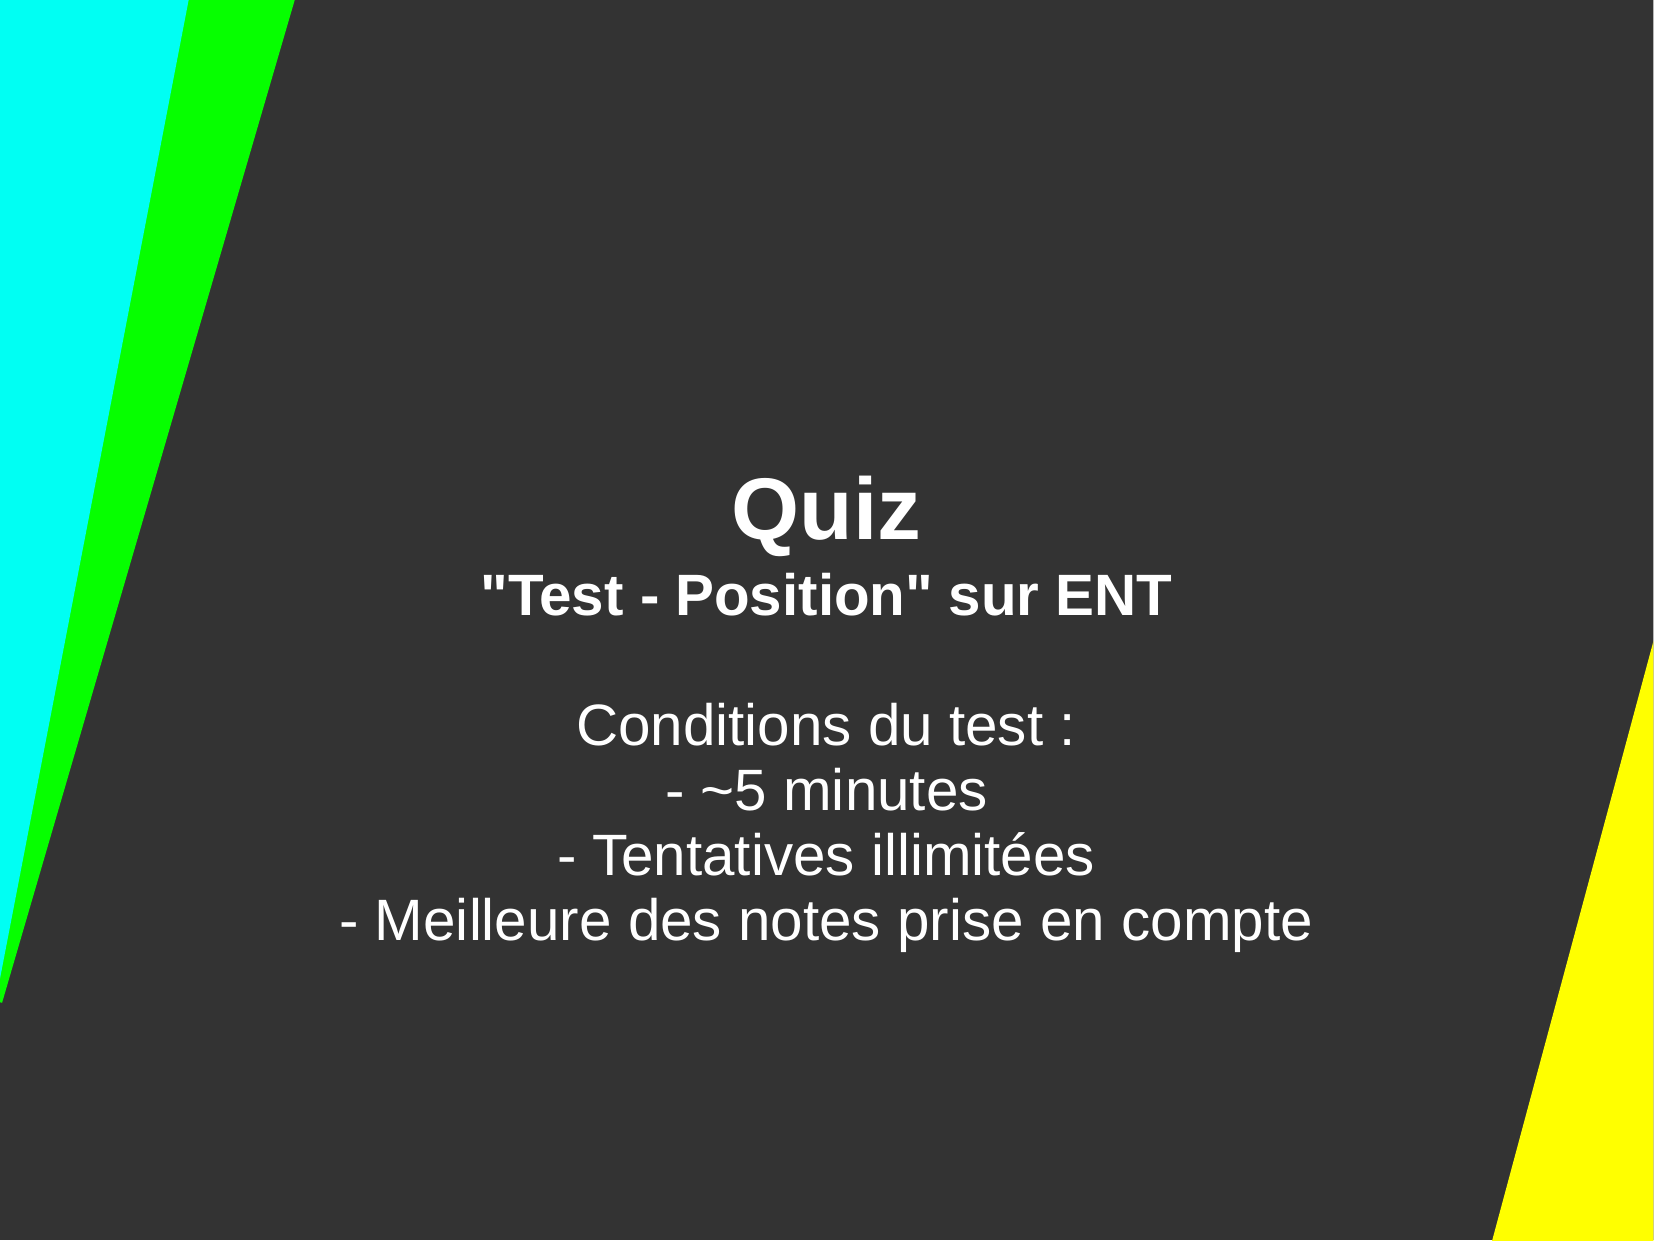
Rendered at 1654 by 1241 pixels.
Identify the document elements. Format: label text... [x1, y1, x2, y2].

text_box [0, 0, 295, 1003]
title "Test - Position" sur ENT Conditions du test : - ~5 minutes - Tentatives illimitées - Meilleure des notes prise en compte [31, 562, 1622, 953]
title Quiz [81, 460, 1622, 562]
text_box [1492, 639, 1654, 1241]
